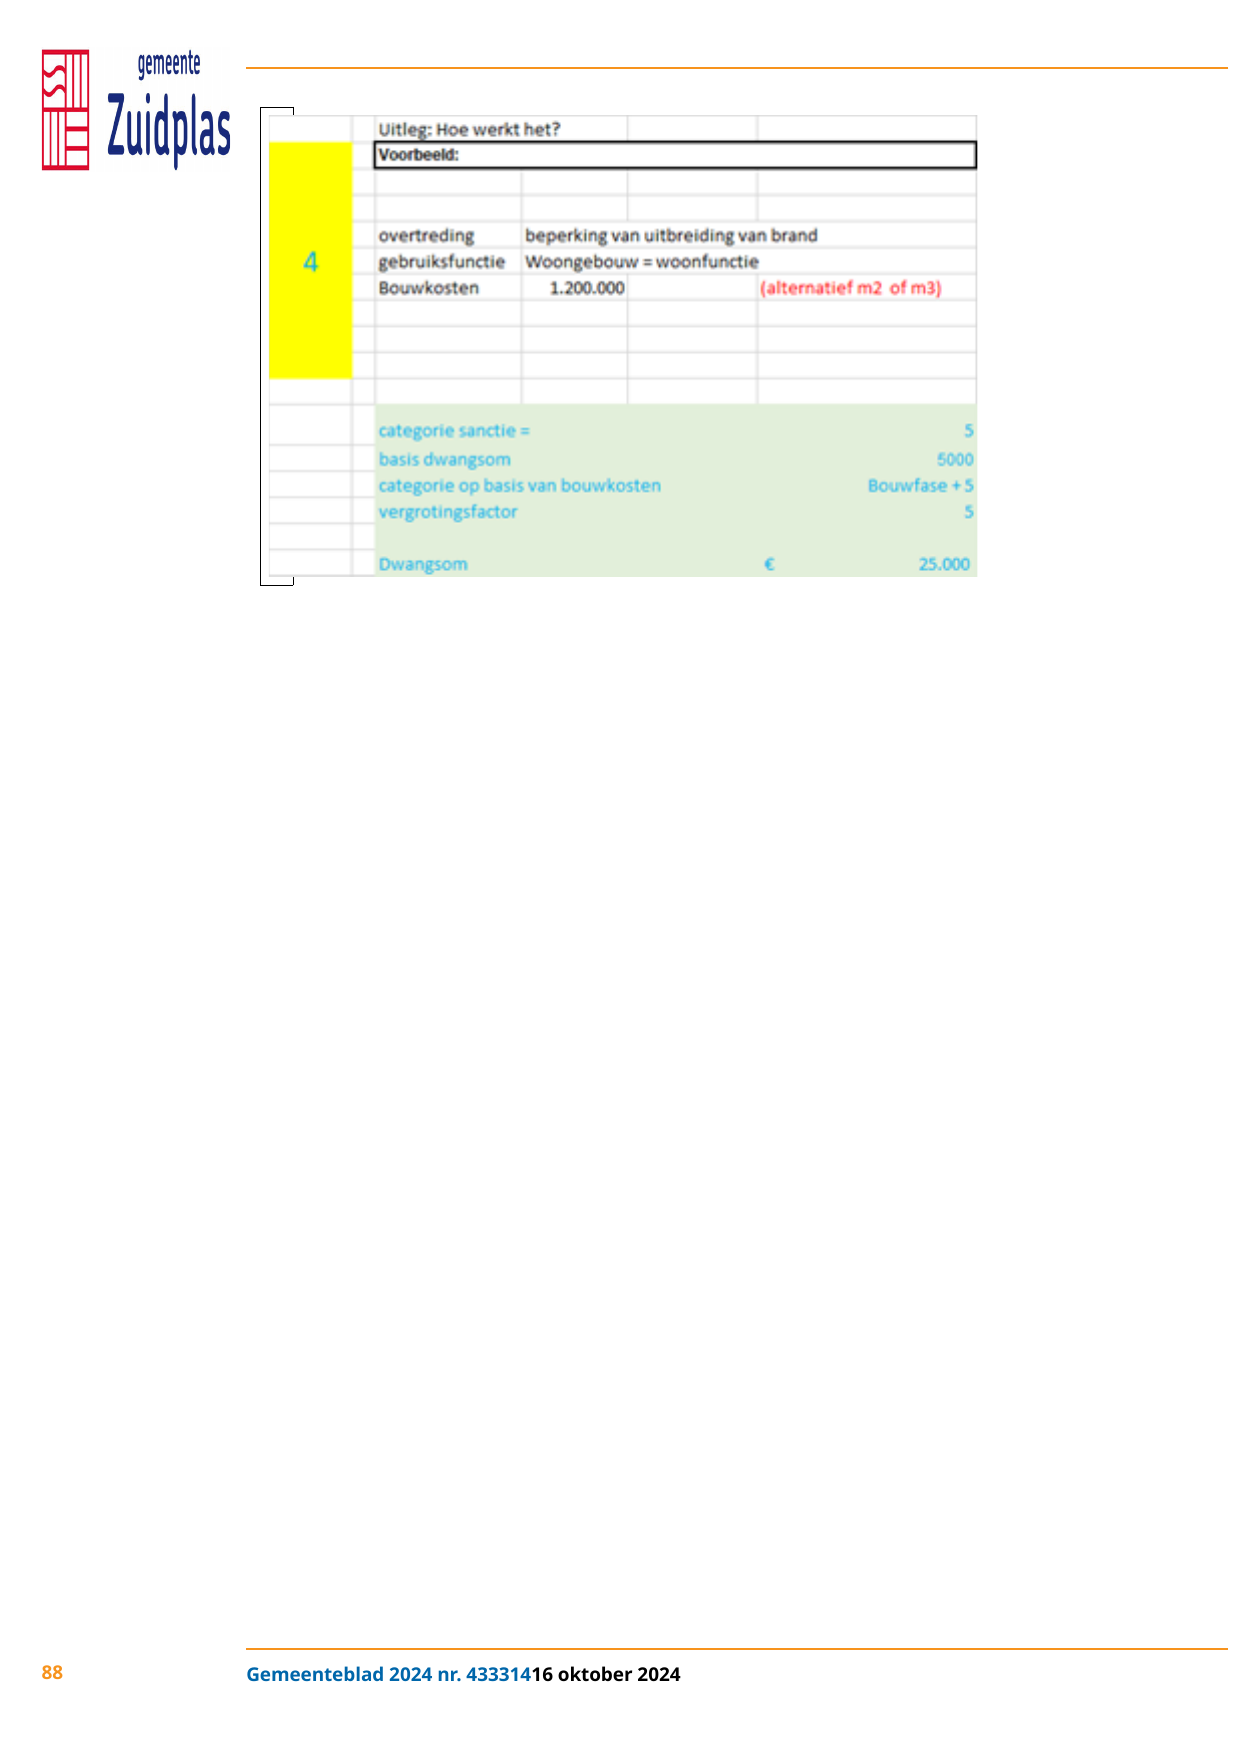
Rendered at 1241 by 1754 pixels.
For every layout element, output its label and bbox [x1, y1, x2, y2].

picture [41, 47, 231, 172]
picture [268, 115, 978, 577]
